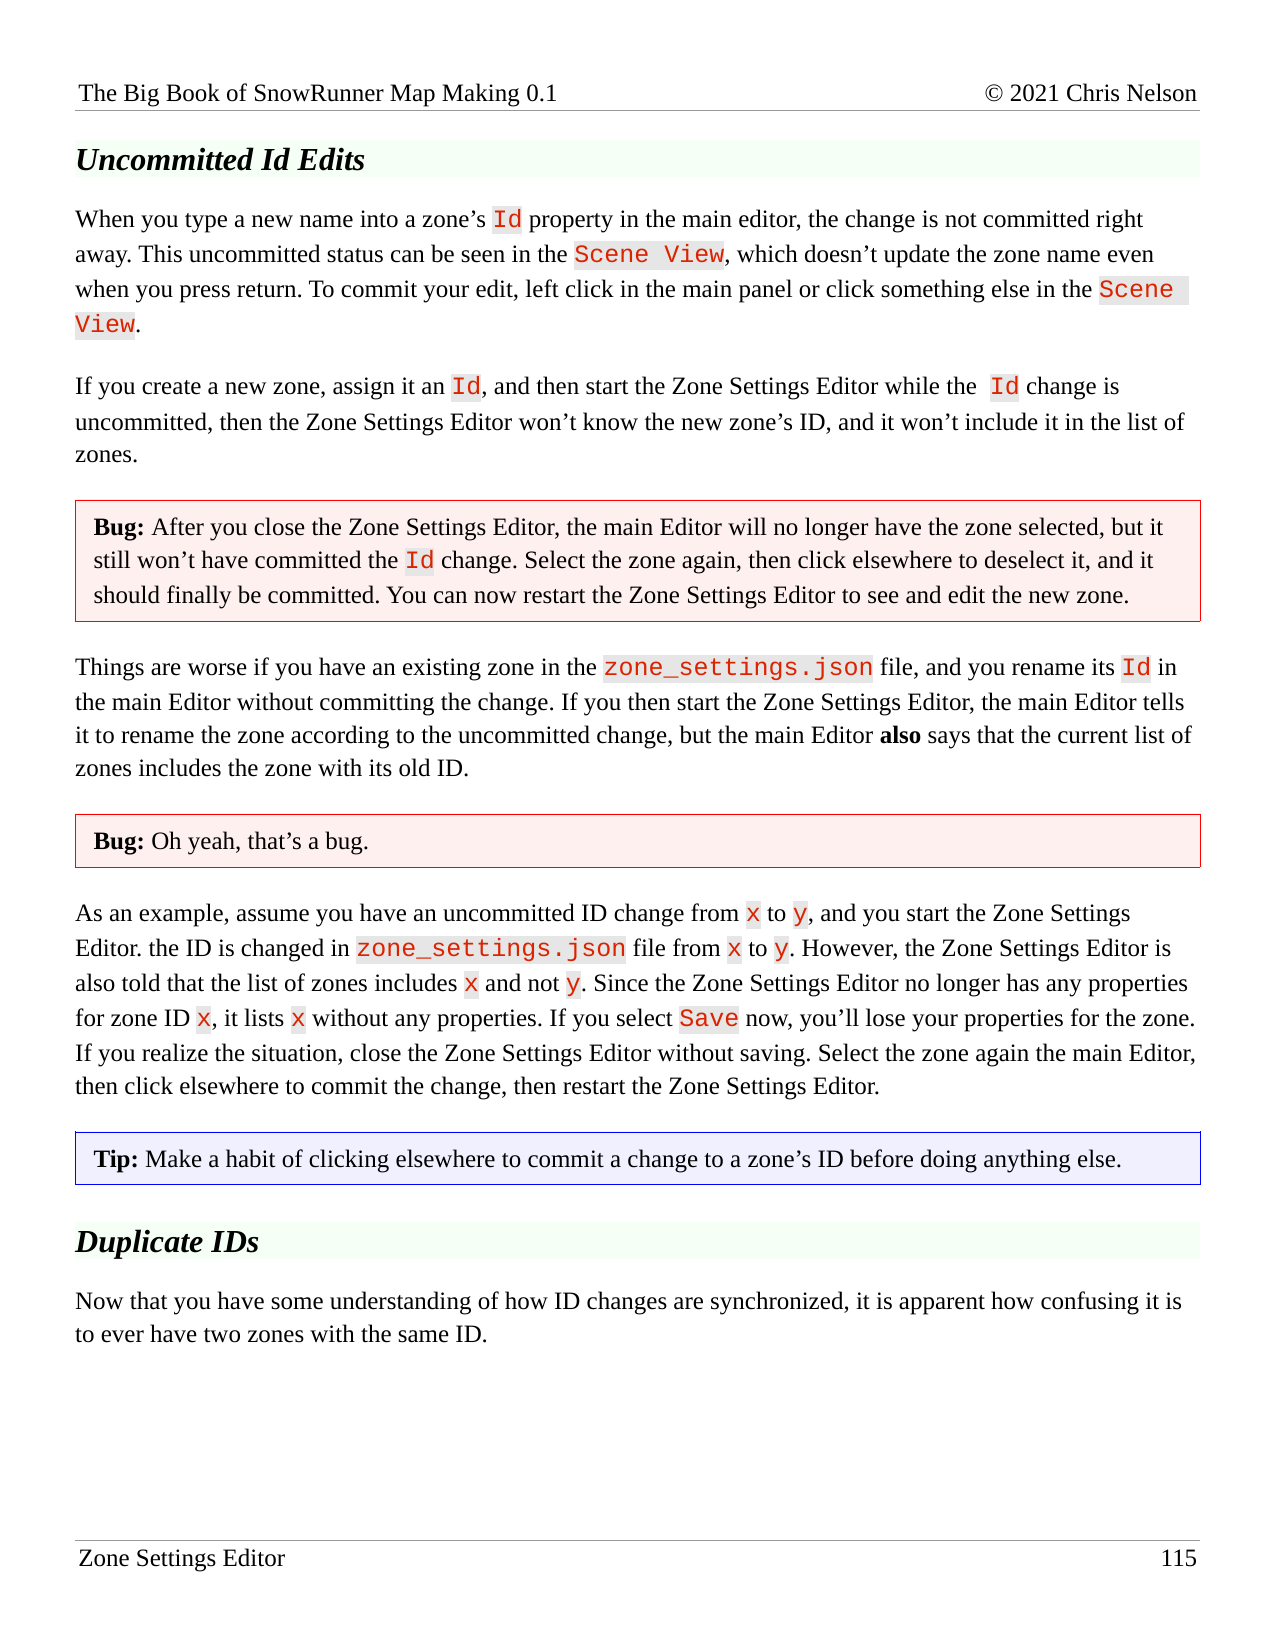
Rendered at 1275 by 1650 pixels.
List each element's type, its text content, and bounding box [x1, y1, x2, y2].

list Make a habit of clicking elsewhere to commit a change to a zone’s ID before doing anything else. [76, 1133, 1200, 1184]
text As an example, assume you have an uncommitted ID change from x to y, and you start the Zone Settings Editor. the ID is changed in zone_settings.json file from x to y. However, the Zone Settings Editor is also told that the list of zones includes x and not y. Since the Zone Settings Editor no longer has any properties for zone ID x, it lists x without any properties. If you select Save now, you’ll lose your properties for the zone. If you realize the situation, close the Zone Settings Editor without saving. Select the zone again the main Editor, then click elsewhere to commit the change, then restart the Zone Settings Editor. [75, 898, 1200, 1100]
subtitle Duplicate IDs [75, 1222, 1200, 1259]
text If you create a new zone, assign it an Id, and then start the Zone Settings Editor while the Id change is uncommitted, then the Zone Settings Editor won’t know the new zone’s ID, and it won’t include it in the list of zones. [75, 371, 1200, 468]
text Things are worse if you have an existing zone in the zone_settings.json file, and you rename its Id in the main Editor without committing the change. If you then start the Zone Settings Editor, the main Editor tells it to rename the zone according to the uncommitted change, but the main Editor also says that the current list of zones includes the zone with its old ID. [75, 652, 1200, 782]
list After you close the Zone Settings Editor, the main Editor will no longer have the zone selected, but it still won’t have committed the Id change. Select the zone again, then click elsewhere to deselect it, and it should finally be committed. You can now restart the Zone Settings Editor to see and edit the new zone. [76, 501, 1200, 621]
subtitle Uncommitted Id Edits [75, 140, 1200, 177]
list Oh yeah, that’s a bug. [76, 815, 1200, 867]
text Now that you have some understanding of how ID changes are synchronized, it is apparent how confusing it is to ever have two zones with the same ID. [75, 1286, 1200, 1348]
text When you type a new name into a zone’s Id property in the main editor, the change is not committed right away. This uncommitted status can be seen in the Scene View, which doesn’t update the zone name even when you press return. To commit your edit, left click in the main panel or click something else in the Scene View. [75, 204, 1200, 340]
